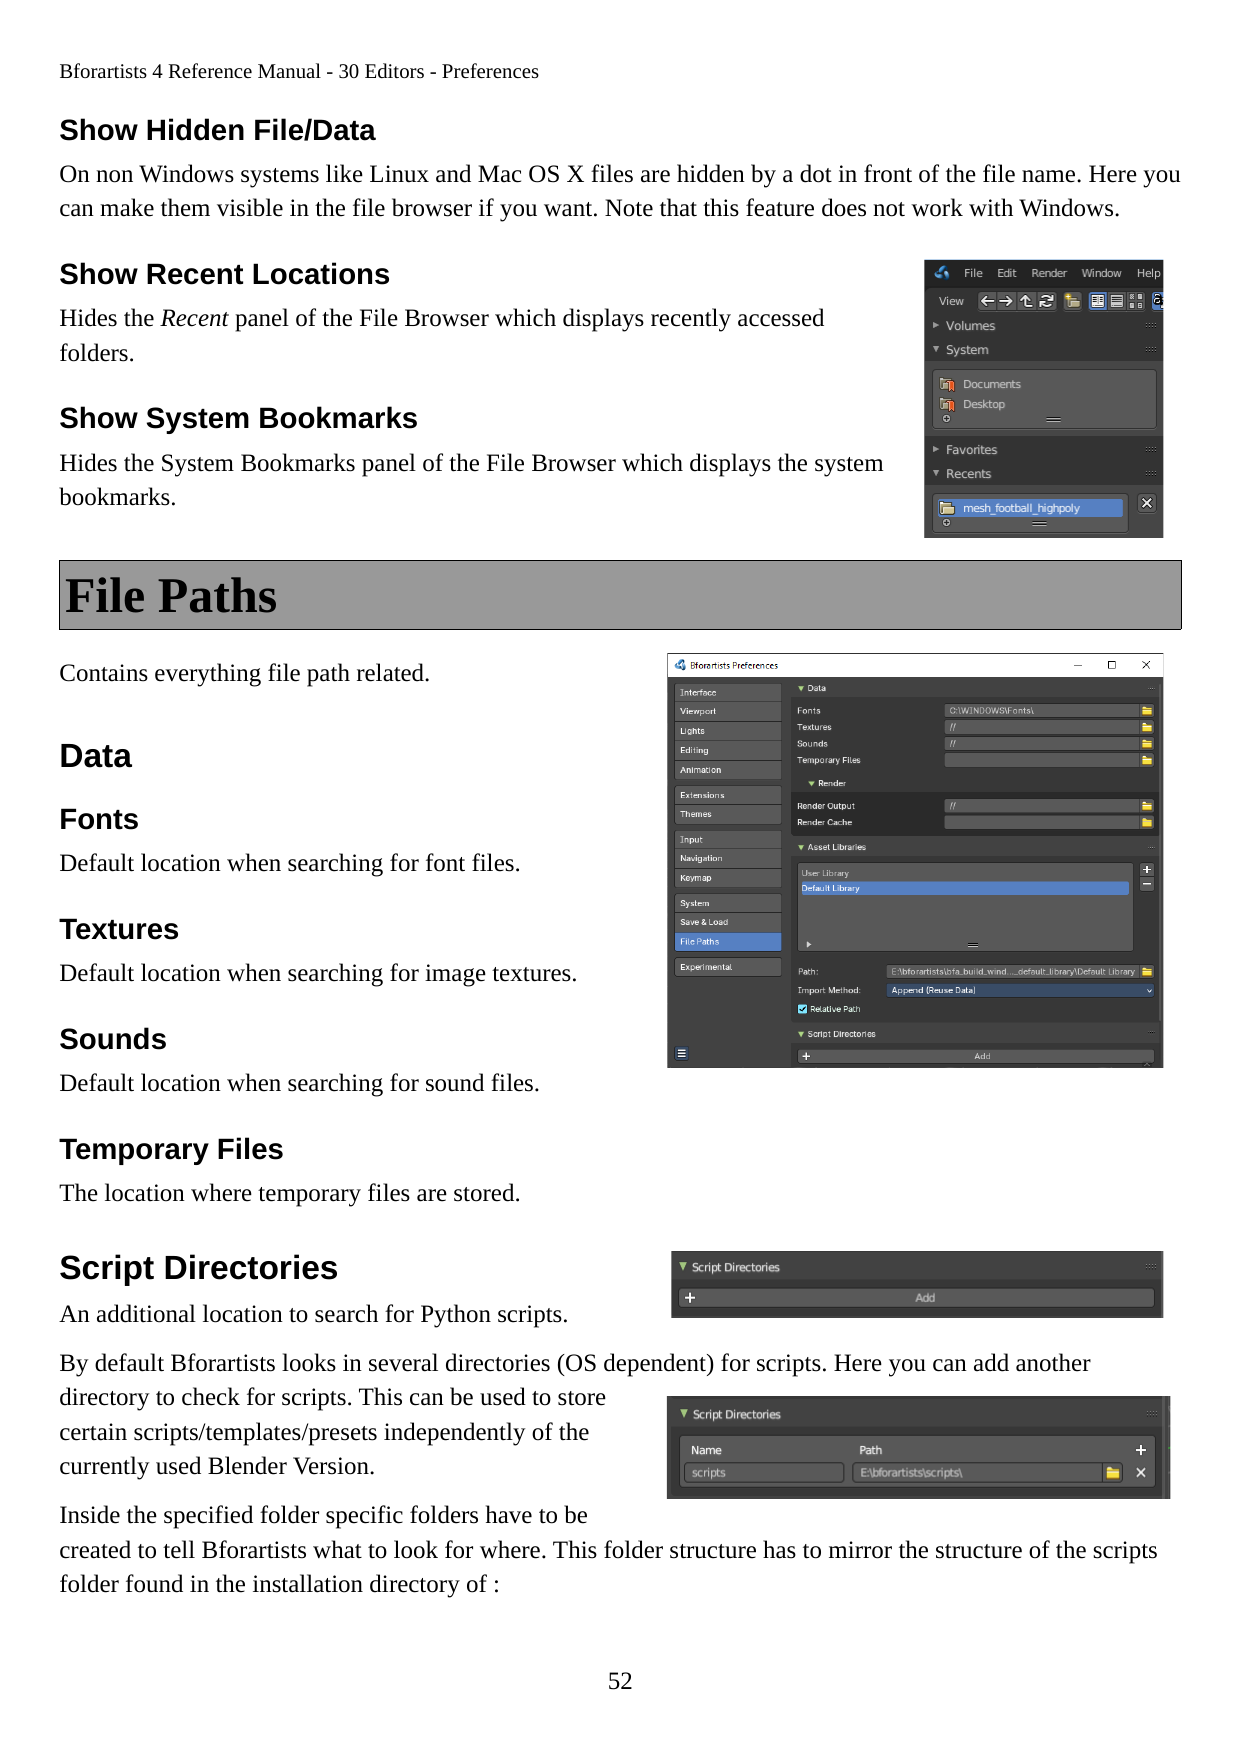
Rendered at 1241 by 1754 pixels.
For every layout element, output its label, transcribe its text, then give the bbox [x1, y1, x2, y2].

subtitle Show Hidden File/Data [59, 113, 1181, 146]
text An additional location to search for Python scripts. [59, 1299, 1181, 1328]
subtitle Sounds [59, 1022, 667, 1055]
subtitle Script Directories [59, 1248, 1181, 1286]
text Inside the specified folder specific folders have to be created to tell Bforartists what to look for where. This folder structure has to mirror the structure of the scripts folder found in the installation directory of : [59, 1500, 1181, 1598]
subtitle [1164, 1022, 1181, 1055]
text On non Windows systems like Linux and Mac OS X files are hidden by a dot in front of the file name. Here you can make them visible in the file browser if you want. Note that this feature does not work with Windows. [59, 159, 1181, 222]
picture [924, 259, 1164, 538]
text Hides the Recent panel of the File Browser which displays recently accessed folders. [59, 303, 924, 366]
text Default location when searching for sound files. [59, 1068, 1181, 1097]
subtitle Show System Bookmarks [59, 401, 924, 435]
picture [667, 653, 1164, 1068]
picture [666, 1396, 1171, 1499]
subtitle [1164, 912, 1181, 946]
subtitle Show Recent Locations [59, 257, 1181, 291]
subtitle Temporary Files [59, 1132, 1181, 1165]
picture [671, 1251, 1164, 1318]
text Hides the System Bookmarks panel of the File Browser which displays the system bookmarks. [59, 448, 924, 511]
table_header File Paths [60, 561, 1181, 629]
subtitle [1164, 802, 1181, 836]
text The location where temporary files are stored. [59, 1178, 1181, 1207]
subtitle Textures [59, 912, 667, 946]
subtitle [1164, 401, 1181, 435]
subtitle Fonts [59, 802, 667, 836]
subtitle Data [59, 736, 667, 775]
text By default Bforartists looks in several directories (OS dependent) for scripts. Here you can add another directory to check for scripts. This can be used to store certain scripts/templates/presets independently of the currently used Blender Version. [59, 1348, 1181, 1480]
text Default location when searching for image textures. [59, 958, 667, 987]
text Contains everything file path related. [59, 658, 667, 687]
subtitle [1164, 736, 1181, 775]
text Default location when searching for font files. [59, 848, 667, 877]
